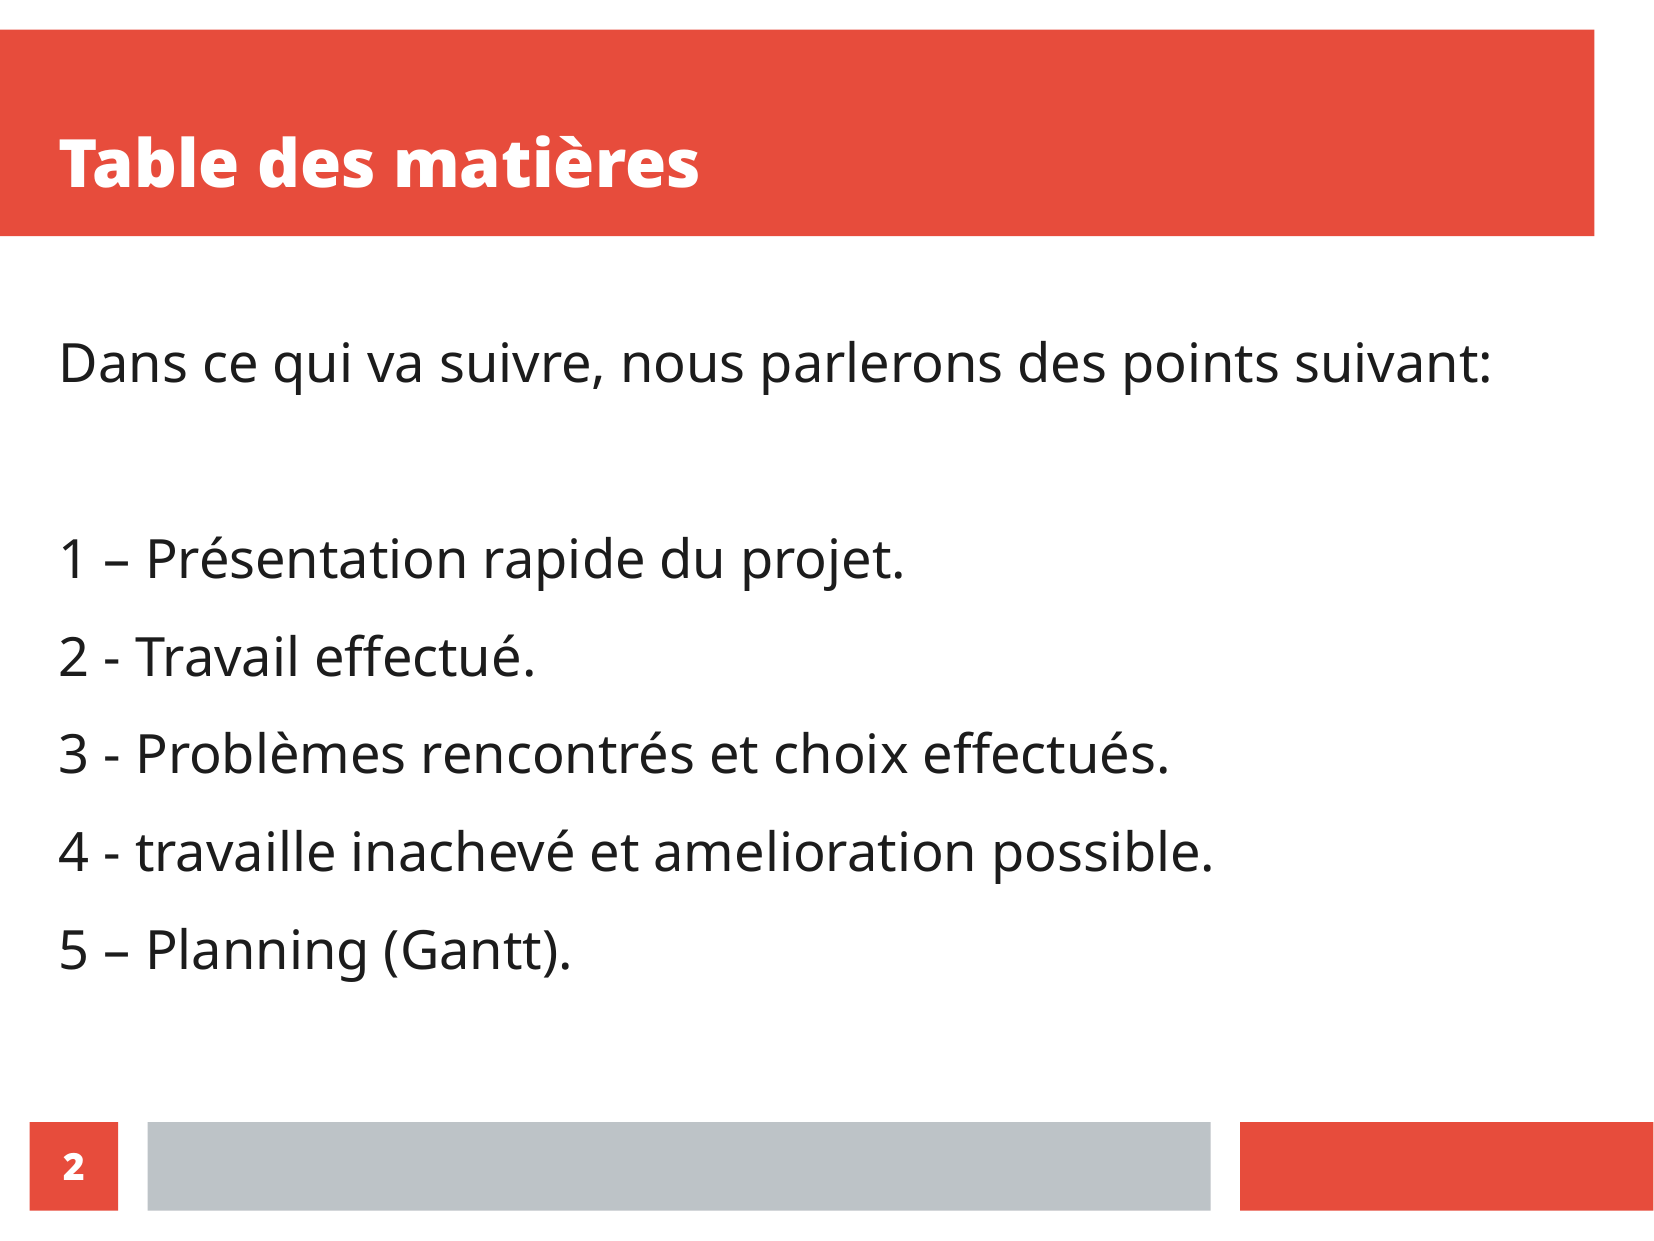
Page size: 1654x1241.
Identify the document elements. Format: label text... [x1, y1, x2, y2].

title Table des matières [59, 59, 1595, 207]
list Dans ce qui va suivre, nous parlerons des points suivant: 1 – Présentation rapide du projet. 2 - Travail effectué. 3 - Problèmes rencontrés et choix effectués. 4 - travaille inachevé et amelioration possible. 5 – Planning (Gantt). [59, 324, 1565, 1093]
